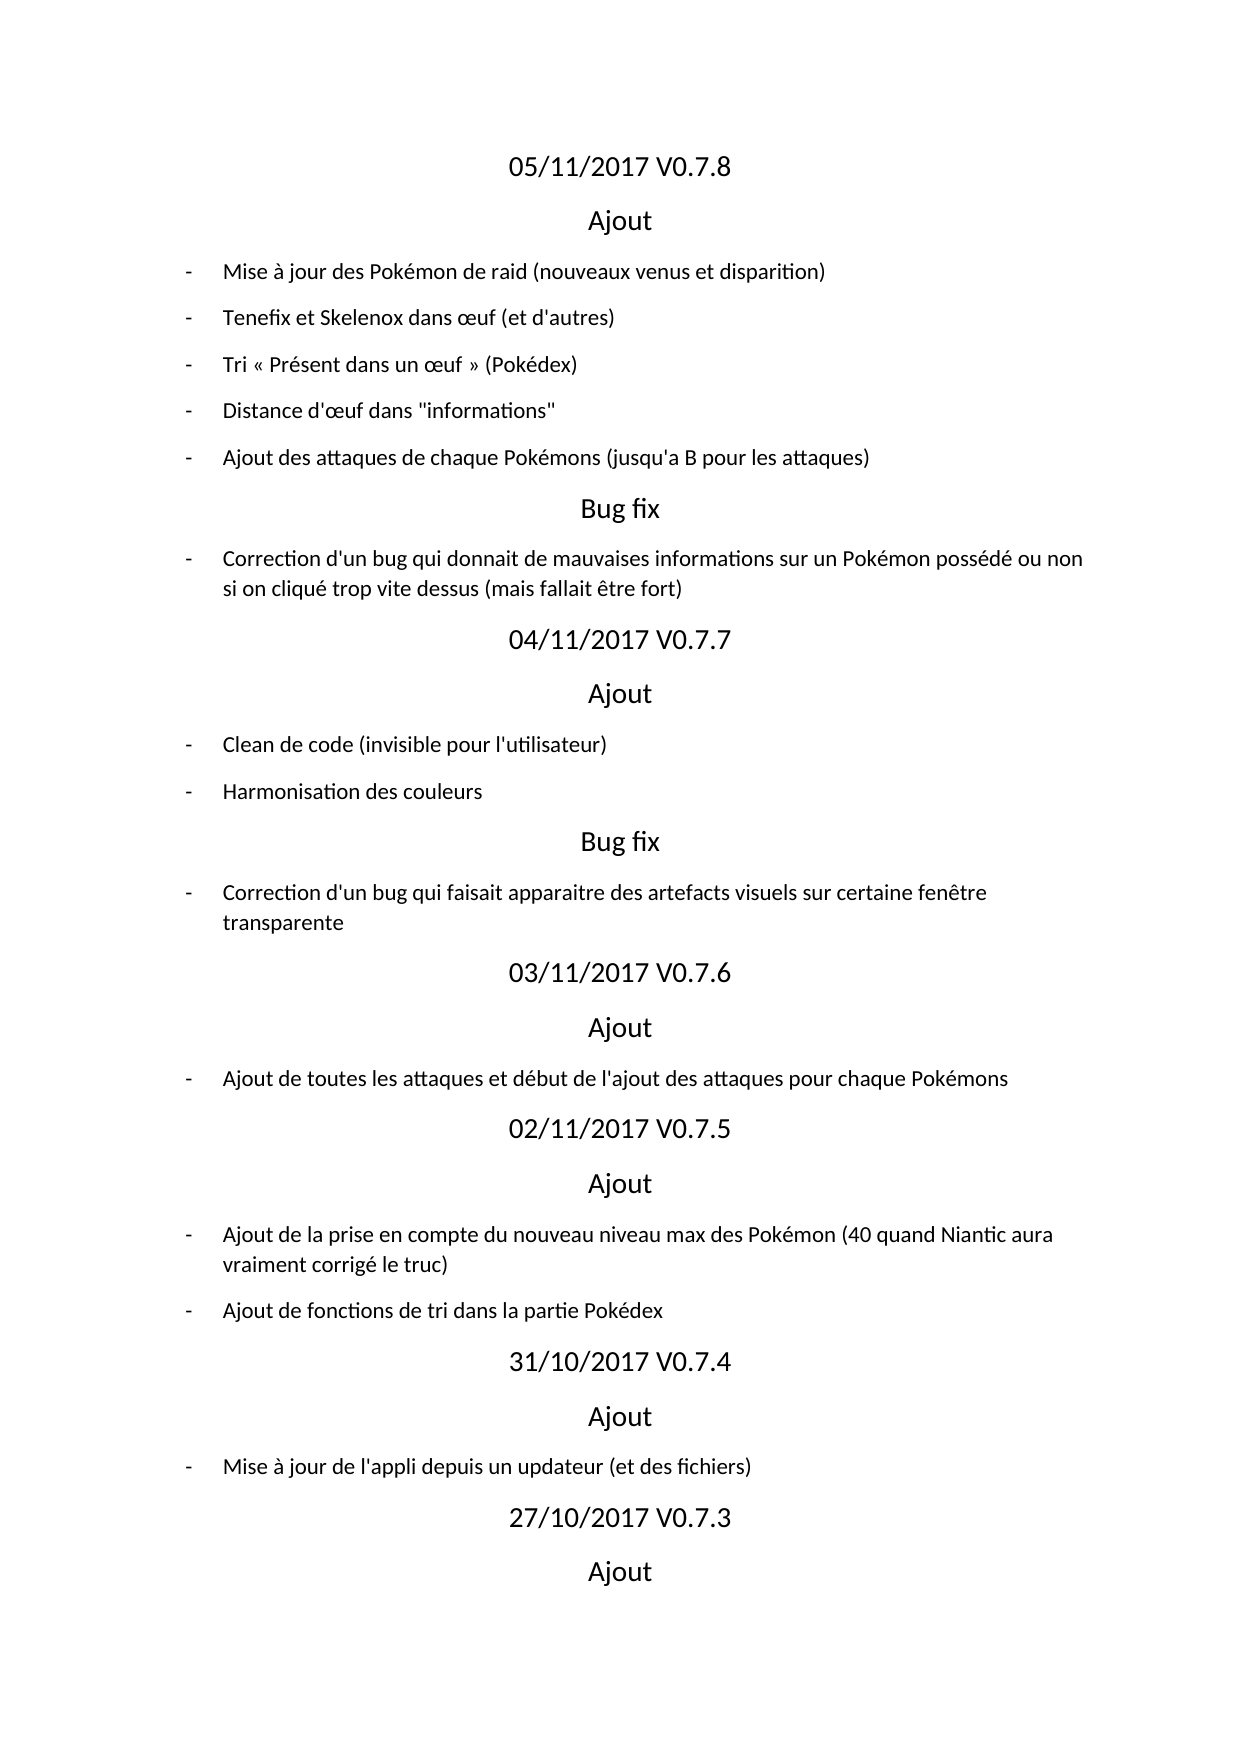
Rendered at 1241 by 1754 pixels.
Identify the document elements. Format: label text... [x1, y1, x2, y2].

text Ajout [148, 1009, 1093, 1045]
text 04/11/2017 V0.7.7 [148, 621, 1093, 657]
list Clean de code (invisible pour l'utilisateur) [185, 730, 1093, 758]
text Ajout [148, 676, 1093, 711]
text 02/11/2017 V0.7.5 [148, 1111, 1093, 1146]
text Ajout [148, 1398, 1093, 1433]
text Ajout [148, 202, 1093, 238]
list Distance d'œuf dans "informations" [185, 397, 1093, 425]
list Mise à jour des Pokémon de raid (nouveaux venus et disparition) [185, 257, 1093, 285]
text 31/10/2017 V0.7.4 [148, 1343, 1093, 1378]
list Ajout de fonctions de tri dans la partie Pokédex [185, 1296, 1093, 1324]
list Harmonisation des couleurs [185, 777, 1093, 805]
text Ajout [148, 1553, 1093, 1589]
text 27/10/2017 V0.7.3 [148, 1499, 1093, 1534]
text Bug fix [148, 490, 1093, 525]
list Correction d'un bug qui faisait apparaitre des artefacts visuels sur certaine fenêtre transparente [185, 878, 1093, 936]
list Correction d'un bug qui donnait de mauvaises informations sur un Pokémon possédé ou non si on cliqué trop vite dessus (mais fallait être fort) [185, 544, 1093, 602]
list Tri « Présent dans un œuf » (Pokédex) [185, 350, 1093, 378]
list Ajout de la prise en compte du nouveau niveau max des Pokémon (40 quand Niantic aura vraiment corrigé le truc) [185, 1220, 1093, 1278]
list Mise à jour de l'appli depuis un updateur (et des fichiers) [185, 1452, 1093, 1480]
list Ajout de toutes les attaques et début de l'ajout des attaques pour chaque Pokémons [185, 1064, 1093, 1092]
list Ajout des attaques de chaque Pokémons (jusqu'a B pour les attaques) [185, 443, 1093, 471]
list Tenefix et Skelenox dans œuf (et d'autres) [185, 303, 1093, 332]
text Bug fix [148, 823, 1093, 859]
text 03/11/2017 V0.7.6 [148, 954, 1093, 990]
text 05/11/2017 V0.7.8 [148, 148, 1093, 183]
text Ajout [148, 1165, 1093, 1201]
